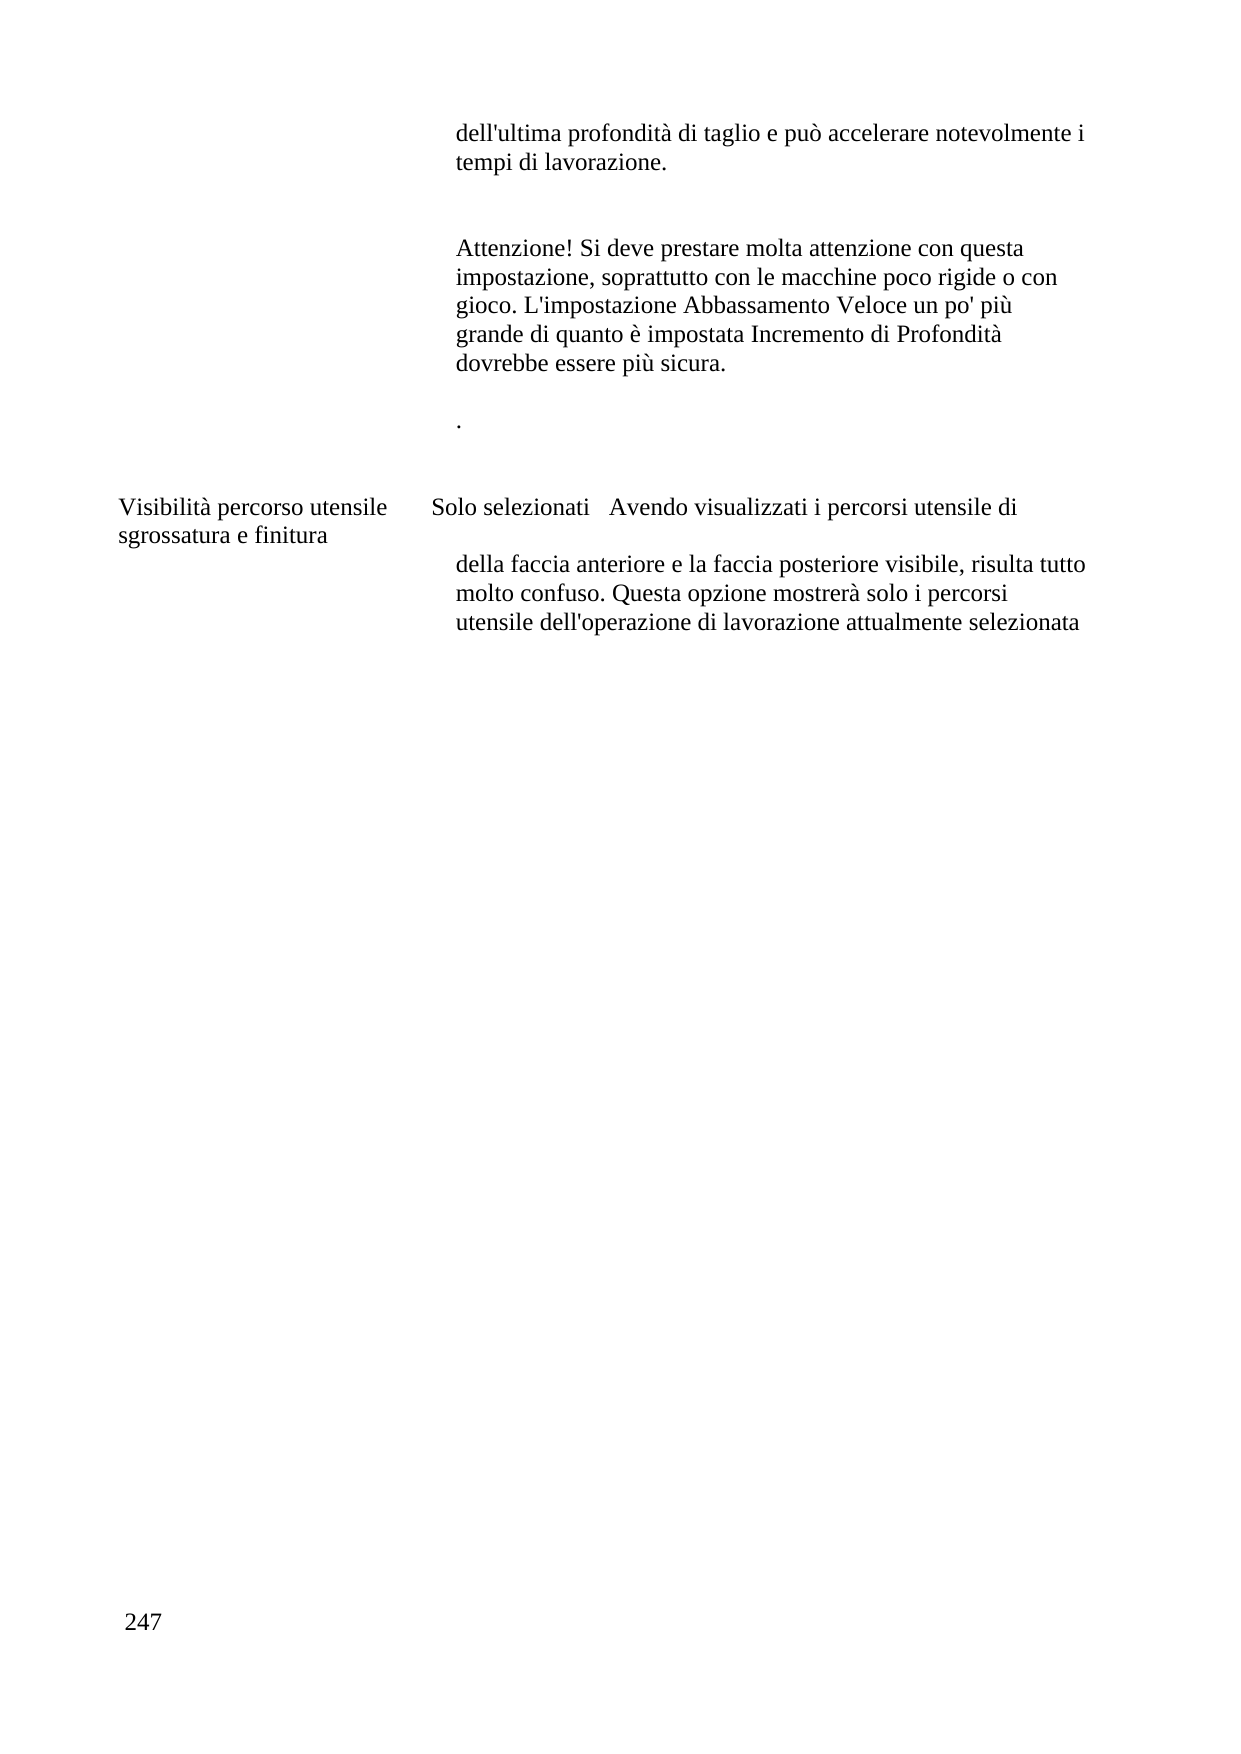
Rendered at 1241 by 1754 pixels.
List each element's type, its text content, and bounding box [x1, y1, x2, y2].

text gioco. L'impostazione Abbassamento Veloce un po' più [118, 291, 1122, 319]
text impostazione, soprattutto con le macchine poco rigide o con [118, 262, 1122, 291]
text utensile dell'operazione di lavorazione attualmente selezionata [118, 607, 1122, 636]
text dovrebbe essere più sicura. [118, 348, 1122, 377]
text grande di quanto è impostata Incremento di Profondità [118, 319, 1122, 348]
text tempi di lavorazione. [118, 147, 1122, 176]
text della faccia anteriore e la faccia posteriore visibile, risulta tutto [118, 549, 1122, 578]
text . [118, 406, 1122, 434]
text molto confuso. Questa opzione mostrerà solo i percorsi [118, 578, 1122, 607]
text Attenzione! Si deve prestare molta attenzione con questa [118, 233, 1122, 262]
text Visibilità percorso utensile Solo selezionati Avendo visualizzati i percorsi utensile di sgrossatura e finitura [118, 492, 1122, 549]
text dell'ultima profondità di taglio e può accelerare notevolmente i [118, 118, 1122, 147]
